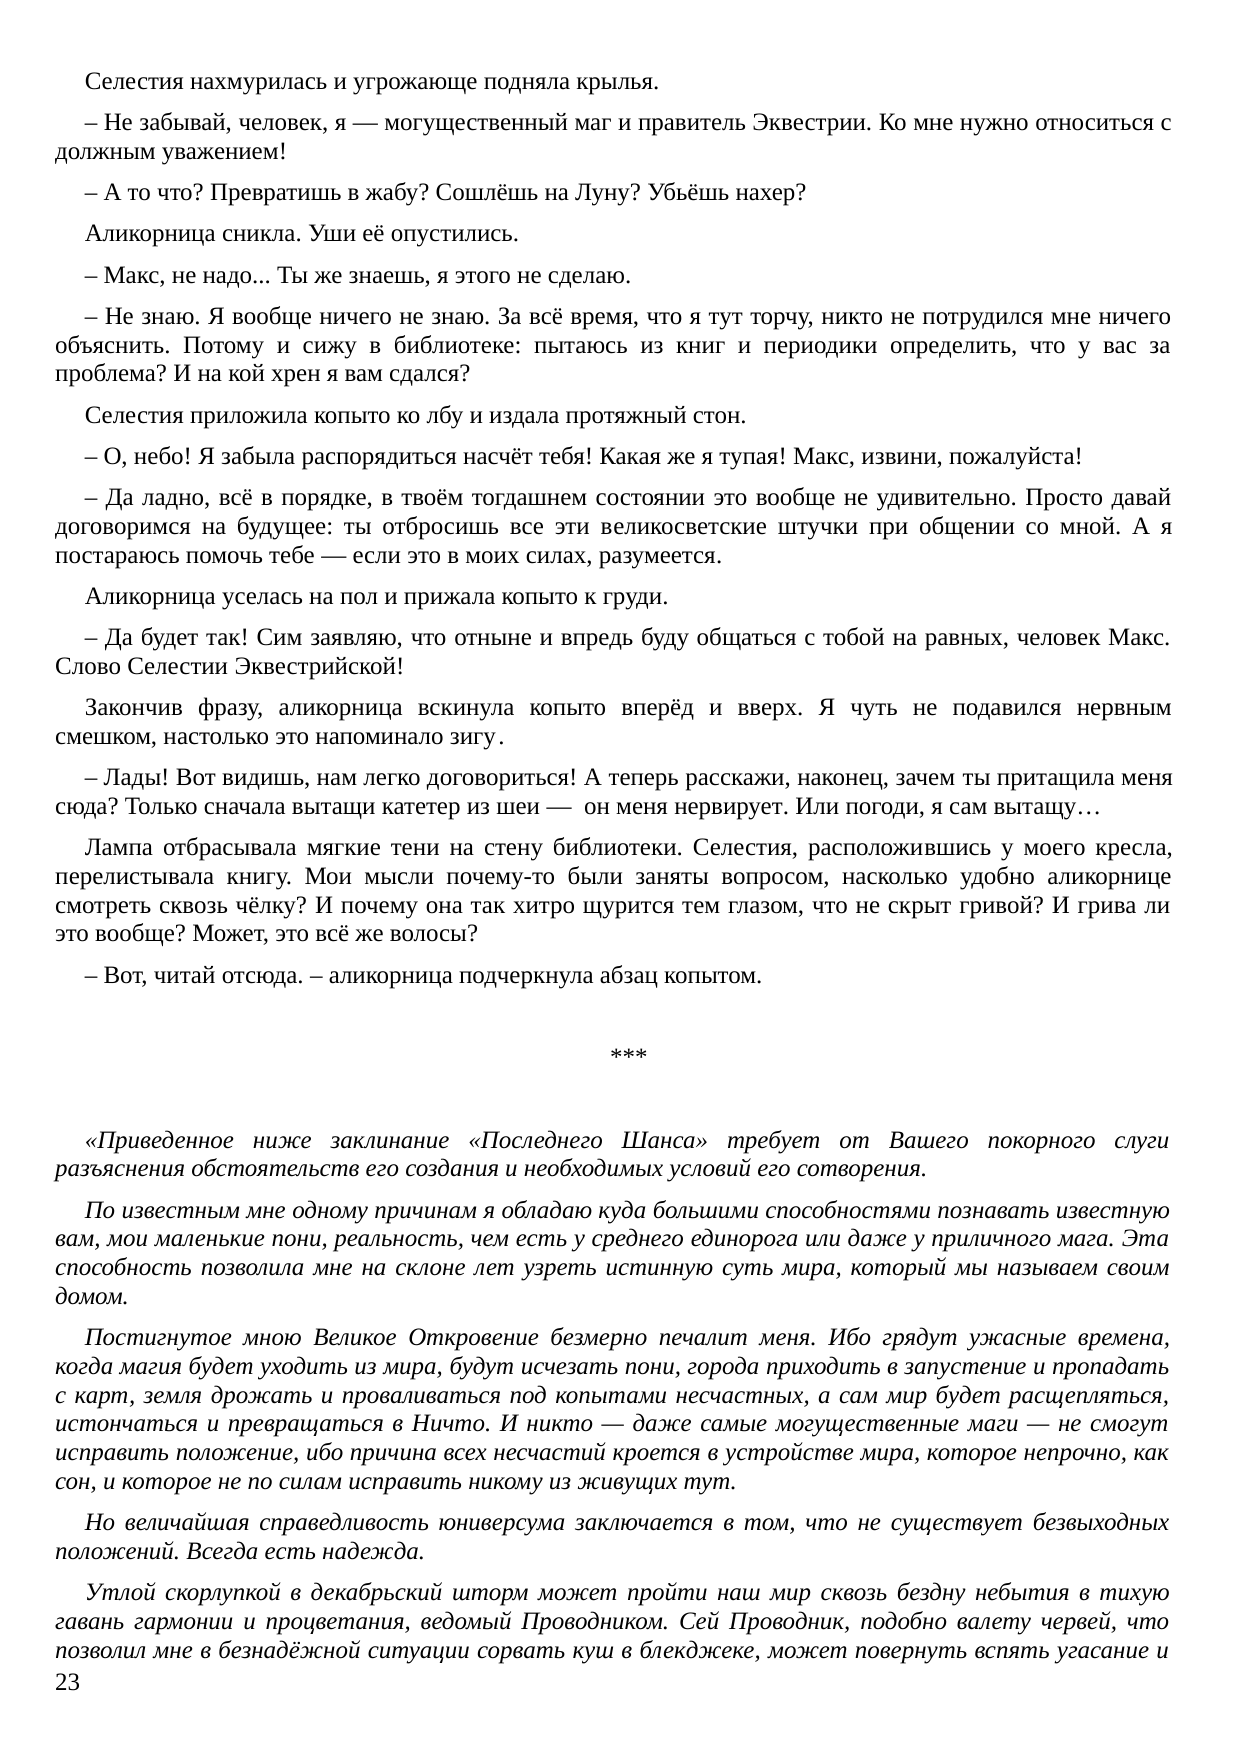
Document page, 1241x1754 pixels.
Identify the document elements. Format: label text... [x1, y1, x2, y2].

text – А то что? Превратишь в жабу? Сошлёшь на Луну? Убьёшь нахер? [55, 177, 1173, 206]
text По известным мне одному причинам я обладаю куда большими способностями познавать известную вам, мои маленькие пони, реальность, чем есть у среднего единорога или даже у приличного мага. Эта способность позволила мне на склоне лет узреть истинную суть мира, который мы называем своим домом. [55, 1195, 1173, 1310]
text Лампа отбрасывала мягкие тени на стену библиотеки. Селестия, расположившись у моего кресла, перелистывала книгу. Мои мысли почему-то были заняты вопросом, насколько удобно аликорнице смотреть сквозь чёлку? И почему она так хитро щурится тем глазом, что не скрыт гривой? И грива ли это вообще? Может, это всё же волосы? [55, 832, 1173, 947]
text Селестия приложила копыто ко лбу и издала протяжный стон. [55, 400, 1173, 428]
text – О, небо! Я забыла распорядиться насчёт тебя! Какая же я тупая! Макс, извини, пожалуйста! [55, 441, 1173, 470]
text Постигнутое мною Великое Откровение безмерно печалит меня. Ибо грядут ужасные времена, когда магия будет уходить из мира, будут исчезать пони, города приходить в запустение и пропадать с карт, земля дрожать и проваливаться под копытами несчастных, а сам мир будет расщепляться, истончаться и превращаться в Ничто. И никто — даже самые могущественные маги — не смогут исправить положение, ибо причина всех несчастий кроется в устройстве мира, которое непрочно, как сон, и которое не по силам исправить никому из живущих тут. [55, 1322, 1173, 1495]
text «Приведенное ниже заклинание «Последнего Шанса» требует от Вашего покорного слуги разъяснения обстоятельств его создания и необходимых условий его сотворения. [55, 1125, 1173, 1182]
text – Да ладно, всё в порядке, в твоём тогдашнем состоянии это вообще не удивительно. Просто давай договоримся на будущее: ты отбросишь все эти великосветские штучки при общении со мной. А я постараюсь помочь тебе — если это в моих силах, разумеется. [55, 482, 1173, 568]
text Селестия нахмурилась и угрожающе подняла крылья. [55, 66, 1173, 95]
text – Не забывай, человек, я — могущественный маг и правитель Эквестрии. Ко мне нужно относиться с должным уважением! [55, 107, 1173, 165]
text – Макс, не надо... Ты же знаешь, я этого не сделаю. [55, 260, 1173, 288]
text Утлой скорлупкой в декабрьский шторм может пройти наш мир сквозь бездну небытия в тихую гавань гармонии и процветания, ведомый Проводником. Сей Проводник, подобно валету червей, что позволил мне в безнадёжной ситуации сорвать куш в блекджеке, может повернуть вспять угасание и [55, 1577, 1173, 1663]
text Аликорница сникла. Уши её опустились. [55, 218, 1173, 247]
text – Не знаю. Я вообще ничего не знаю. За всё время, что я тут торчу, никто не потрудился мне ничего объяснить. Потому и сижу в библиотеке: пытаюсь из книг и периодики определить, что у вас за проблема? И на кой хрен я вам сдался? [55, 301, 1173, 387]
text – Лады! Вот видишь, нам легко договориться! А теперь расскажи, наконец, зачем ты притащила меня сюда? Только сначала вытащи катетер из шеи — он меня нервирует. Или погоди, я сам вытащу… [55, 762, 1173, 820]
text *** [55, 1042, 1173, 1071]
text – Да будет так! Сим заявляю, что отныне и впредь буду общаться с тобой на равных, человек Макс. Слово Селестии Эквестрийской! [55, 622, 1173, 680]
text Но величайшая справедливость юниверсума заключается в том, что не существует безвыходных положений. Всегда есть надежда. [55, 1507, 1173, 1565]
text – Вот, читай отсюда. – аликорница подчеркнула абзац копытом. [55, 960, 1173, 988]
text Аликорница уселась на пол и прижала копыто к груди. [55, 581, 1173, 610]
text Закончив фразу, аликорница вскинула копыто вперёд и вверх. Я чуть не подавился нервным смешком, настолько это напоминало зигу . [55, 692, 1173, 750]
